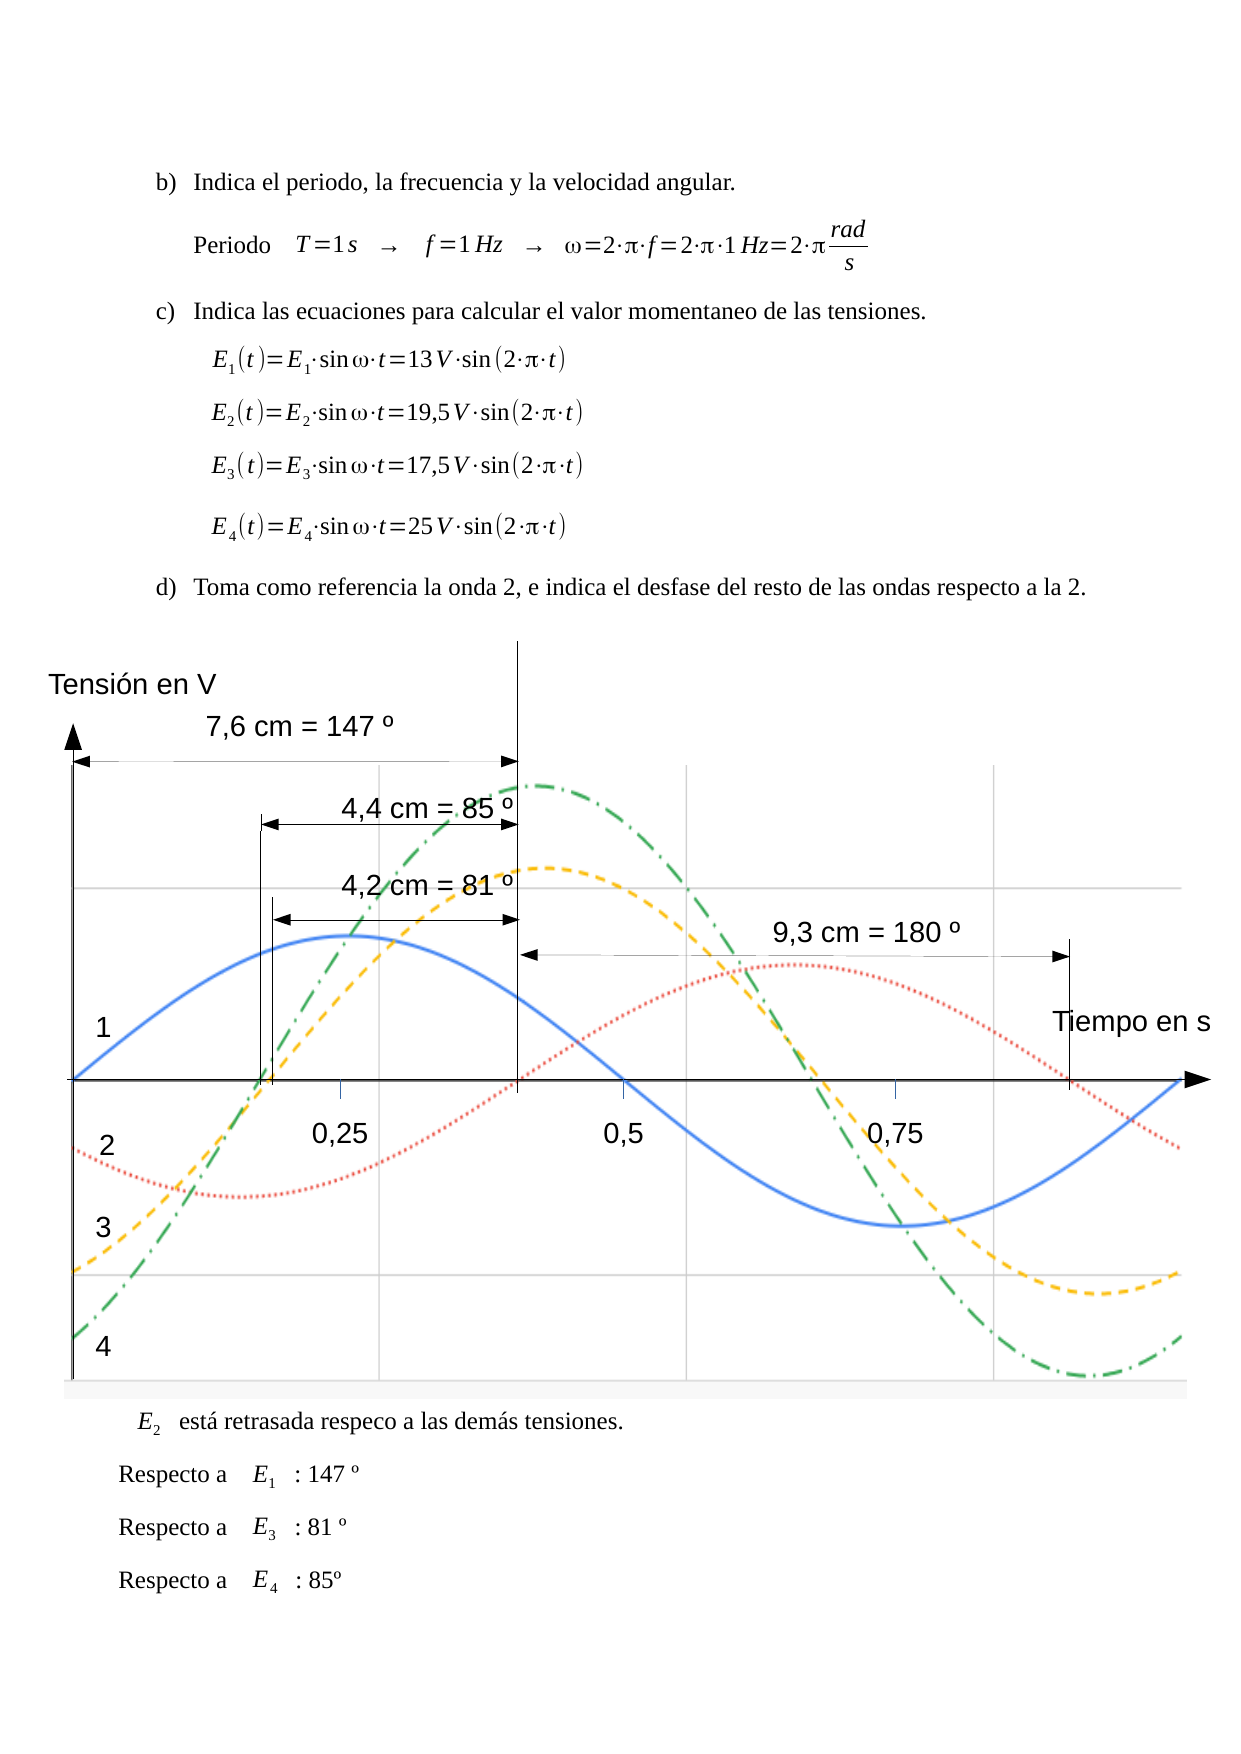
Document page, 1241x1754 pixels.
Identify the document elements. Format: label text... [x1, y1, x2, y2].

picture [518, 765, 1187, 1079]
text Respecto a : 81 º [118, 1512, 1122, 1544]
picture [64, 765, 1187, 1399]
list Toma como referencia la onda 2, e indica el desfase del resto de las ondas respecto a la 2. [156, 572, 1122, 601]
text Respecto a : 85º [118, 1565, 1122, 1597]
list Indica el periodo, la frecuencia y la velocidad angular. [156, 167, 1122, 196]
text está retrasada respeco a las demás tensiones. [118, 1406, 1122, 1439]
text Respecto a : 147 º [118, 1459, 1122, 1492]
list Indica las ecuaciones para calcular el valor momentaneo de las tensiones. [156, 296, 1122, 324]
picture [273, 921, 517, 1079]
picture [74, 765, 517, 1079]
list Periodo → → [156, 216, 1122, 275]
